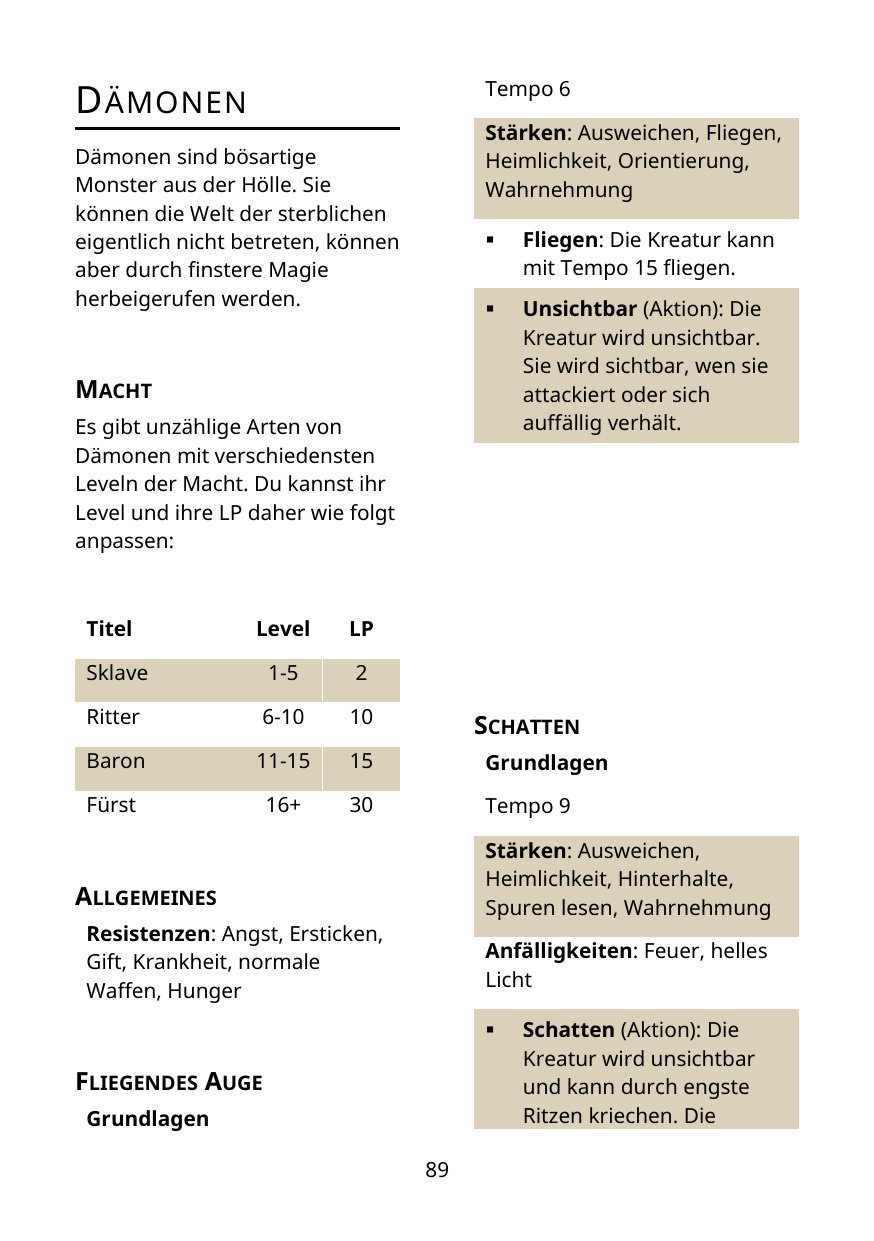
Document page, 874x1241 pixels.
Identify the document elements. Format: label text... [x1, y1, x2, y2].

table_cell Unsichtbar (Aktion): Die Kreatur wird unsichtbar. Sie wird sichtbar, wen sie attackiert oder sich auffällig verhält. [474, 288, 799, 443]
table_cell 6-10 [244, 703, 322, 747]
table_cell Fliegen: Die Kreatur kann mit Tempo 15 fliegen. [474, 219, 799, 288]
table_cell 30 [323, 791, 400, 835]
table_cell 10 [323, 703, 400, 747]
subtitle Allgemeines [75, 879, 400, 913]
table_header Grundlagen Tempo 9 [474, 748, 799, 836]
table_header LP [323, 614, 400, 658]
table_cell Stärken: Ausweichen, Heimlichkeit, Hinterhalte, Spuren lesen, Wahrnehmung [474, 836, 799, 937]
table_cell Baron [75, 747, 244, 791]
text Dämonen sind bösartige Monster aus der Hölle. Sie können die Welt der sterblichen eigentlich nicht betreten, können aber durch finstere Magie herbeigerufen werden. [75, 142, 400, 312]
subtitle Dämonen [75, 74, 400, 127]
table_cell Sklave [75, 659, 244, 702]
table_cell 15 [323, 747, 400, 791]
table_header Grundlagen [75, 1104, 400, 1148]
subtitle Fliegendes Auge [75, 1064, 400, 1098]
subtitle Macht [75, 372, 400, 406]
table_cell Ritter [75, 703, 244, 747]
table_header Titel [75, 614, 244, 658]
table_cell Fürst [75, 791, 244, 835]
table_cell 2 [323, 659, 400, 702]
table_header Level [244, 614, 322, 658]
table_cell 1-5 [244, 659, 322, 702]
table_cell Stärken: Ausweichen, Fliegen, Heimlichkeit, Orientierung, Wahrnehmung [474, 118, 799, 219]
table_cell 11-15 [244, 747, 322, 791]
table_header Resistenzen: Angst, Ersticken, Gift, Krankheit, normale Waffen, Hunger [75, 919, 400, 1020]
text Es gibt unzählige Arten von Dämonen mit verschiedensten Leveln der Macht. Du kannst ihr Level und ihre LP daher wie folgt anpassen: [75, 412, 400, 555]
table_cell 16+ [244, 791, 322, 835]
table_cell Anfälligkeiten: Feuer, helles Licht [474, 937, 799, 1009]
subtitle Schatten [474, 707, 799, 741]
table_cell Schatten (Aktion): Die Kreatur wird unsichtbar und kann durch engste Ritzen kriechen. Die [474, 1009, 799, 1129]
table_header Tempo 6 [474, 74, 799, 118]
